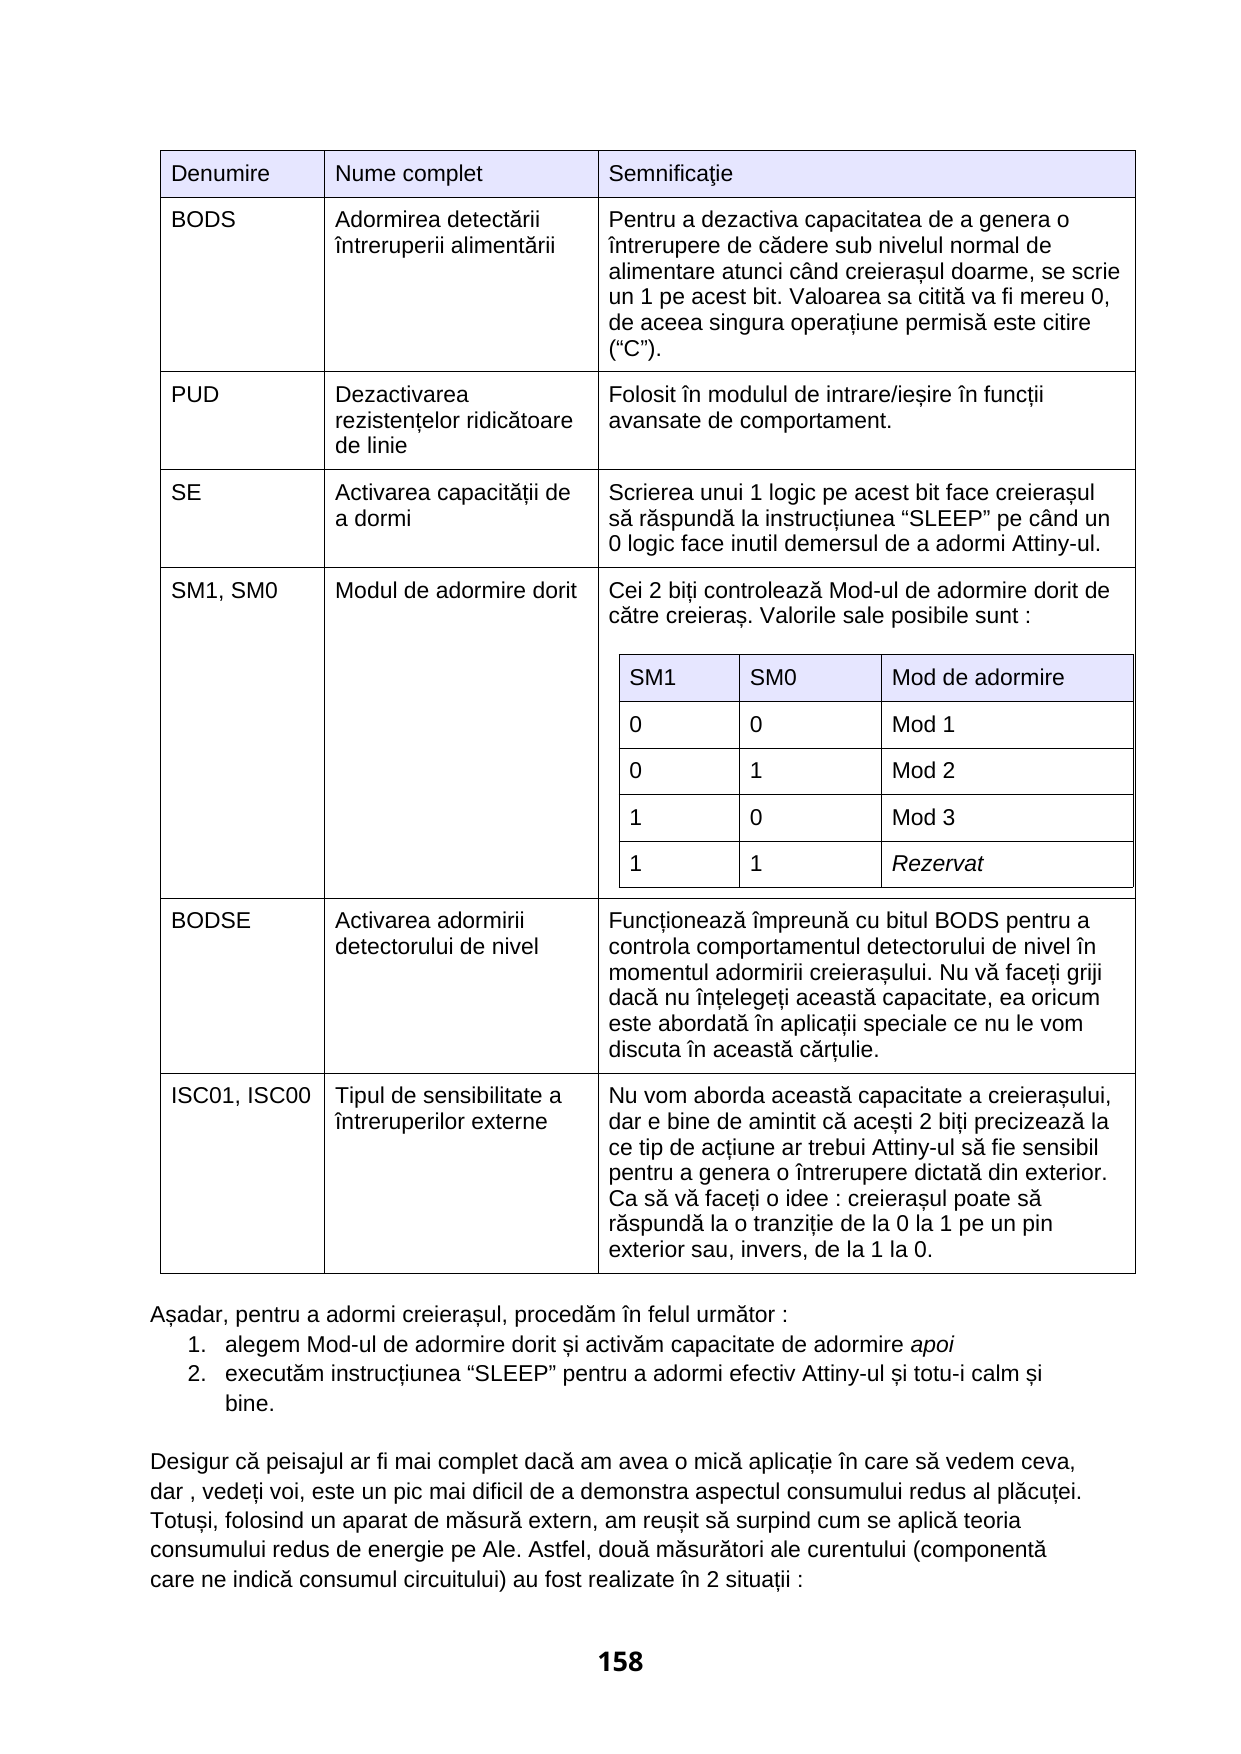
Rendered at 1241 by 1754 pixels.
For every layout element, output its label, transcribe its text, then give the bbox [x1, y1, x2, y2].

table_cell 1 [740, 749, 881, 794]
table_header SM0 [740, 655, 881, 701]
table_header Denumire [161, 151, 324, 197]
table_cell Mod 1 [882, 702, 1133, 747]
table_cell 1 [620, 842, 739, 887]
table_cell Mod 2 [882, 749, 1133, 794]
list executăm instrucțiunea “SLEEP” pentru a adormi efectiv Attiny-ul și totu-i calm și bine. [187, 1361, 1091, 1416]
table_cell 0 [740, 795, 881, 841]
text Așadar, pentru a adormi creierașul, procedăm în felul următor : [150, 1302, 1091, 1328]
table_cell Folosit în modulul de intrare/ieșire în funcții avansate de comportament. [599, 372, 1135, 469]
table_header SM1 [620, 655, 739, 701]
table_cell Rezervat [882, 842, 1133, 887]
table_cell 1 [620, 795, 739, 841]
table_cell Activarea capacității de a dormi [325, 470, 598, 567]
table_cell Modul de adormire dorit [325, 568, 598, 898]
table_cell Nu vom aborda această capacitate a creierașului, dar e bine de amintit că acești 2 biți precizează la ce tip de acțiune ar trebui Attiny-ul să fie sensibil pentru a genera o întrerupere dictată din exterior. Ca să vă faceți o idee : creierașul poate să răspundă la o tranziție de la 0 la 1 pe un pin exterior sau, invers, de la 1 la 0. [599, 1074, 1135, 1273]
table_cell BODS [161, 198, 324, 371]
table_cell ISC01, ISC00 [161, 1074, 324, 1273]
table_cell PUD [161, 372, 324, 469]
table_cell Activarea adormirii detectorului de nivel [325, 899, 598, 1072]
text Desigur că peisajul ar fi mai complet dacă am avea o mică aplicație în care să vedem ceva, dar , vedeți voi, este un pic mai dificil de a demonstra aspectul consumului redus al plăcuței. Totuși, folosind un aparat de măsură extern, am reușit să surpind cum se aplică teoria consumului redus de energie pe Ale. Astfel, două măsurători ale curentului (componentă care ne indică consumul circuitului) au fost realizate în 2 situații : [150, 1449, 1091, 1592]
table_cell SE [161, 470, 324, 567]
table_header Semnificaţie [599, 151, 1135, 197]
table_header Mod de adormire [882, 655, 1133, 701]
table_cell 0 [620, 749, 739, 794]
table_cell Cei 2 biți controlează Mod-ul de adormire dorit de către creieraș. Valorile sale posibile sunt : [599, 568, 1135, 898]
table_cell Tipul de sensibilitate a întreruperilor externe [325, 1074, 598, 1273]
table_cell 0 [620, 702, 739, 747]
list alegem Mod-ul de adormire dorit și activăm capacitate de adormire apoi [187, 1332, 1091, 1357]
table_cell Pentru a dezactiva capacitatea de a genera o întrerupere de cădere sub nivelul normal de alimentare atunci când creierașul doarme, se scrie un 1 pe acest bit. Valoarea sa citită va fi mereu 0, de aceea singura operațiune permisă este citire (“C”). [599, 198, 1135, 371]
table_header Nume complet [325, 151, 598, 197]
table_cell Scrierea unui 1 logic pe acest bit face creierașul să răspundă la instrucțiunea “SLEEP” pe când un 0 logic face inutil demersul de a adormi Attiny-ul. [599, 470, 1135, 567]
table_cell 1 [740, 842, 881, 887]
table_cell SM1, SM0 [161, 568, 324, 898]
table_cell Adormirea detectării întreruperii alimentării [325, 198, 598, 371]
table_cell Mod 3 [882, 795, 1133, 841]
table_cell Funcționează împreună cu bitul BODS pentru a controla comportamentul detectorului de nivel în momentul adormirii creierașului. Nu vă faceți griji dacă nu înțelegeți această capacitate, ea oricum este abordată în aplicații speciale ce nu le vom discuta în această cărțulie. [599, 899, 1135, 1072]
table_cell 0 [740, 702, 881, 747]
table_cell Dezactivarea rezistențelor ridicătoare de linie [325, 372, 598, 469]
table_cell BODSE [161, 899, 324, 1072]
